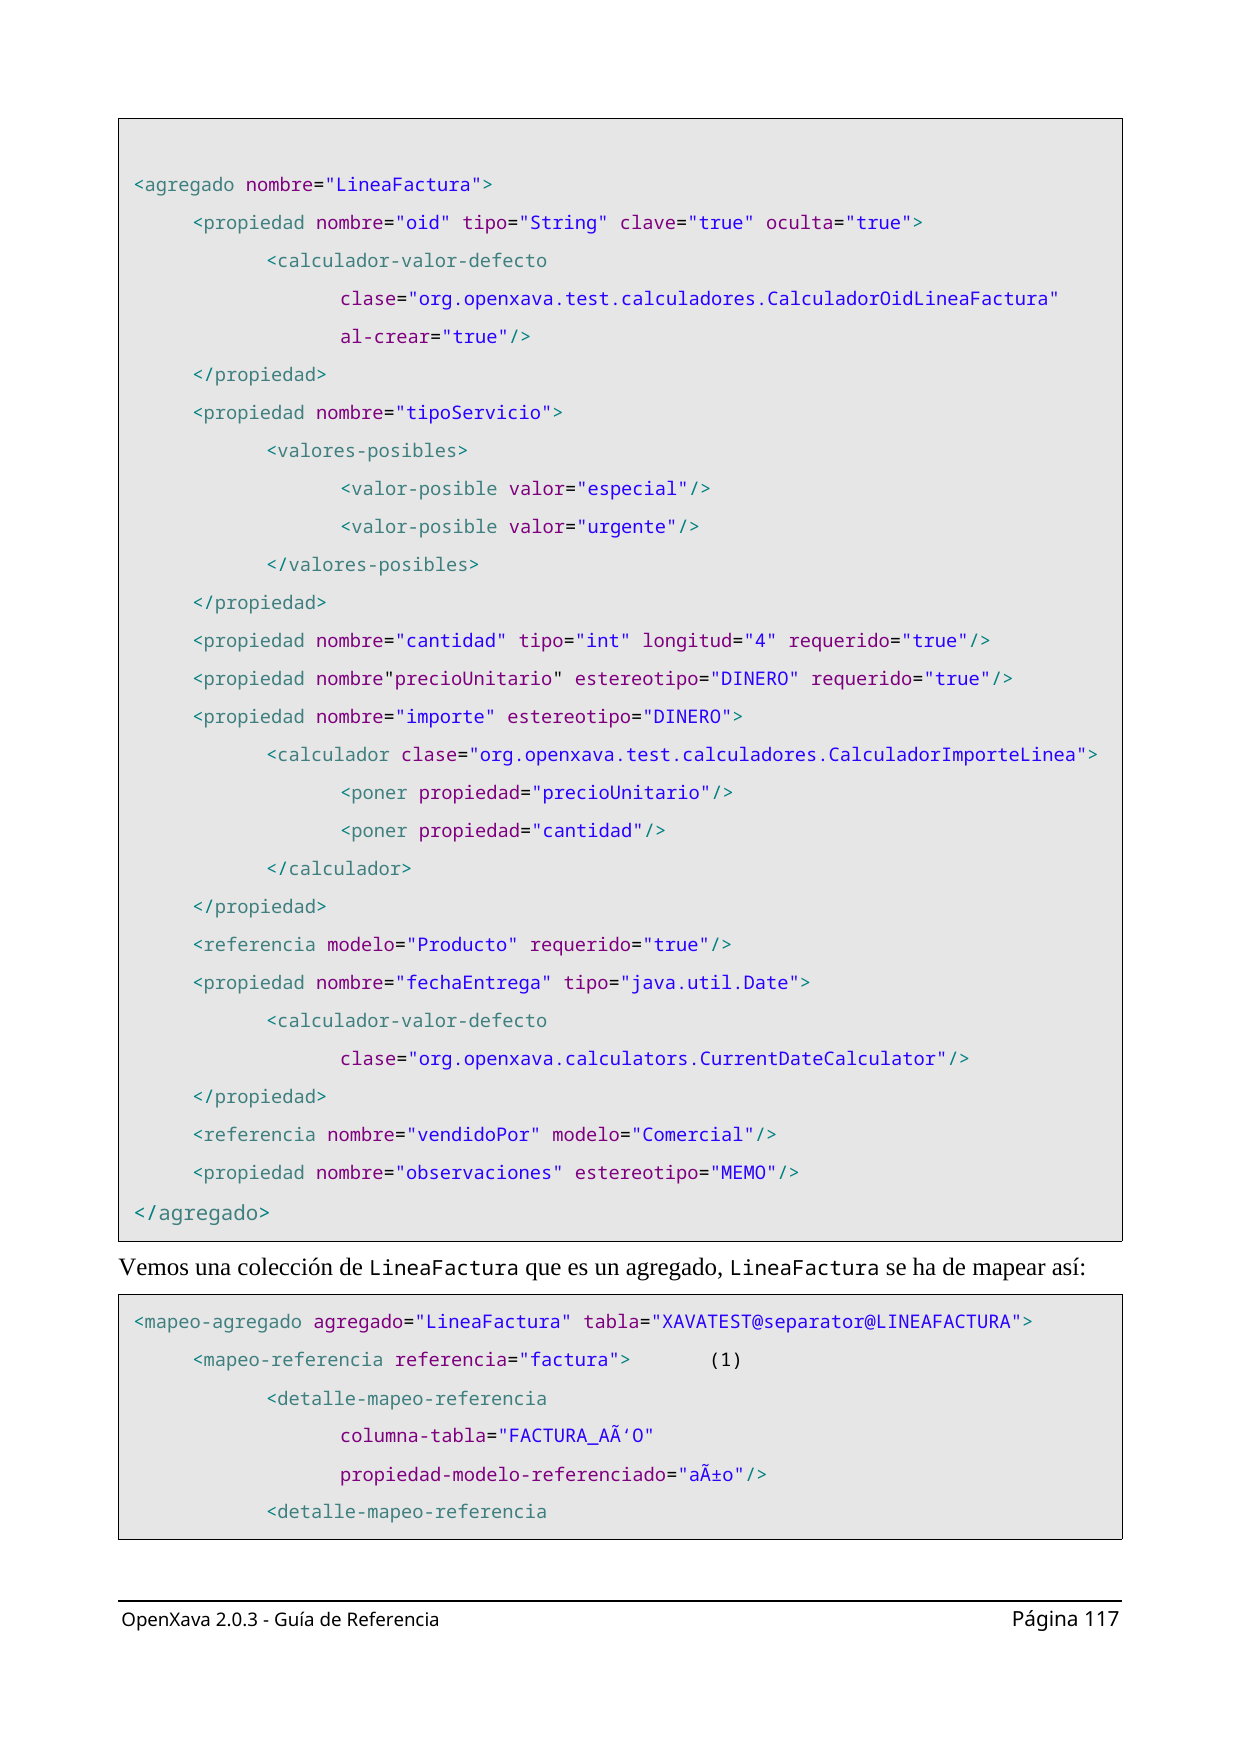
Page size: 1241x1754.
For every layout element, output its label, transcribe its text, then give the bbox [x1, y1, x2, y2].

text </propiedad> [119, 1069, 1122, 1107]
text <valor-posible valor="especial"/> [119, 460, 1122, 498]
text </valores-posibles> [119, 536, 1122, 574]
text </calculador> [119, 841, 1122, 878]
text columna-tabla="FACTURA_AÃ‘O" [119, 1408, 1122, 1446]
text </propiedad> [119, 346, 1122, 384]
text al-crear="true"/> [119, 308, 1122, 346]
text <agregado nombre="LineaFactura"> [119, 156, 1122, 194]
text <calculador-valor-defecto [119, 232, 1122, 270]
text <propiedad nombre"precioUnitario" estereotipo="DINERO" requerido="true"/> [119, 650, 1122, 688]
text propiedad-modelo-referenciado="aÃ±o"/> [119, 1446, 1122, 1484]
text <propiedad nombre="cantidad" tipo="int" longitud="4" requerido="true"/> [119, 612, 1122, 650]
text clase="org.openxava.test.calculadores.CalculadorOidLineaFactura" [119, 270, 1122, 308]
text clase="org.openxava.calculators.CurrentDateCalculator"/> [119, 1031, 1122, 1069]
text <calculador-valor-defecto [119, 993, 1122, 1031]
text <poner propiedad="precioUnitario"/> [119, 764, 1122, 802]
text Vemos una colección de LineaFactura que es un agregado, LineaFactura se ha de mapear así: [118, 1253, 1122, 1281]
text <propiedad nombre="tipoServicio"> [119, 384, 1122, 422]
text <valores-posibles> [119, 422, 1122, 460]
text </agregado> [119, 1183, 1122, 1241]
text <referencia nombre="vendidoPor" modelo="Comercial"/> [119, 1107, 1122, 1145]
text </propiedad> [119, 878, 1122, 917]
text <mapeo-agregado agregado="LineaFactura" tabla="XAVATEST@separator@LINEAFACTURA"> [119, 1295, 1122, 1332]
text <detalle-mapeo-referencia [119, 1370, 1122, 1408]
text </propiedad> [119, 574, 1122, 612]
text <valor-posible valor="urgente"/> [119, 498, 1122, 536]
text <mapeo-referencia referencia="factura"> (1) [119, 1332, 1122, 1370]
text <propiedad nombre="fechaEntrega" tipo="java.util.Date"> [119, 954, 1122, 993]
text <referencia modelo="Producto" requerido="true"/> [119, 917, 1122, 954]
text <poner propiedad="cantidad"/> [119, 802, 1122, 841]
text <propiedad nombre="observaciones" estereotipo="MEMO"/> [119, 1145, 1122, 1183]
text <propiedad nombre="oid" tipo="String" clave="true" oculta="true"> [119, 194, 1122, 232]
text <propiedad nombre="importe" estereotipo="DINERO"> [119, 688, 1122, 726]
text <calculador clase="org.openxava.test.calculadores.CalculadorImporteLinea"> [119, 726, 1122, 764]
text <detalle-mapeo-referencia [119, 1484, 1122, 1539]
